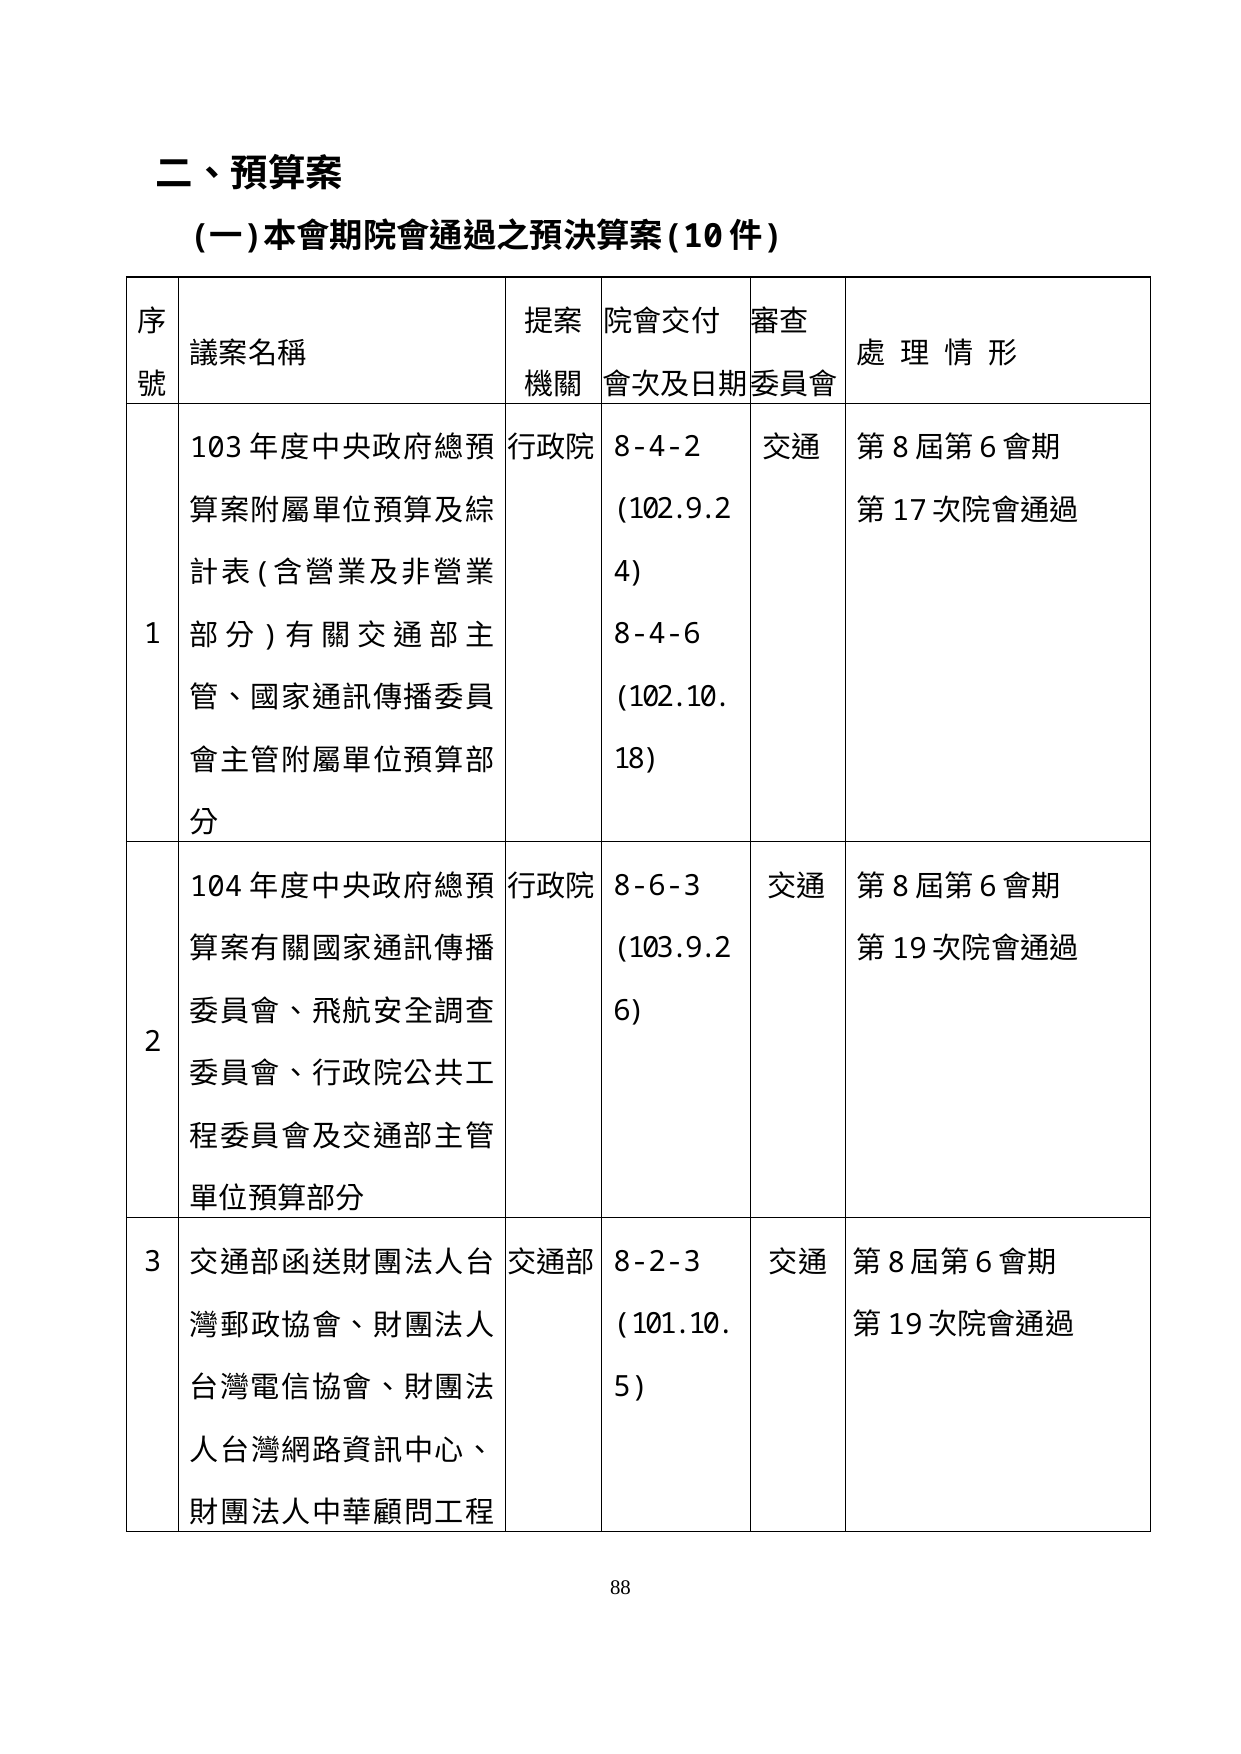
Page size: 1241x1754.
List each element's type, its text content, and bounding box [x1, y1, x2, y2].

table_header 處 理 情 形 [846, 278, 1150, 402]
table_header 議案名稱 [179, 278, 505, 402]
table_cell 8-6-3 (103.9.26) [602, 842, 750, 1217]
table_cell 第8屆第6會期 第17次院會通過 [846, 404, 1150, 841]
table_header 序號 [127, 278, 178, 402]
table_cell 3 [127, 1218, 178, 1531]
table_cell 行政院 [506, 842, 601, 1217]
text 二、預算案 [118, 128, 1122, 190]
table_cell 104年度中央政府總預算案有關國家通訊傳播委員會、飛航安全調查委員會、行政院公共工程委員會及交通部主管單位預算部分 [179, 842, 505, 1217]
table_cell 8-2-3 (101.10.5) [602, 1218, 750, 1531]
table_header 審查 委員會 [751, 278, 845, 402]
table_cell 交通部函送財團法人台灣郵政協會、財團法人台灣電信協會、財團法人台灣網路資訊中心、財團法人中華顧問工程 [179, 1218, 505, 1531]
table_cell 103年度中央政府總預算案附屬單位預算及綜計表(含營業及非營業部分)有關交通部主管、國家通訊傳播委員會主管附屬單位預算部分 [179, 404, 505, 841]
table_header 提案 機關 [506, 278, 601, 402]
table_cell 交通部 [506, 1218, 601, 1531]
table_cell 行政院 [506, 404, 601, 841]
table_cell 第8屆第6會期 第19次院會通過 [846, 842, 1150, 1217]
table_cell 2 [127, 842, 178, 1217]
table_cell 1 [127, 404, 178, 841]
text (一)本會期院會通過之預決算案(10件) [118, 209, 1122, 258]
table_cell 8-4-2 (102.9.24) 8-4-6 (102.10.18) [602, 404, 750, 841]
table_cell 第8屆第6會期 第19次院會通過 [846, 1218, 1150, 1531]
table_cell 交通 [751, 1218, 845, 1531]
table_cell 交通 [751, 842, 845, 1217]
table_cell 交通 [751, 404, 845, 841]
table_header 院會交付 會次及日期 [602, 278, 750, 402]
